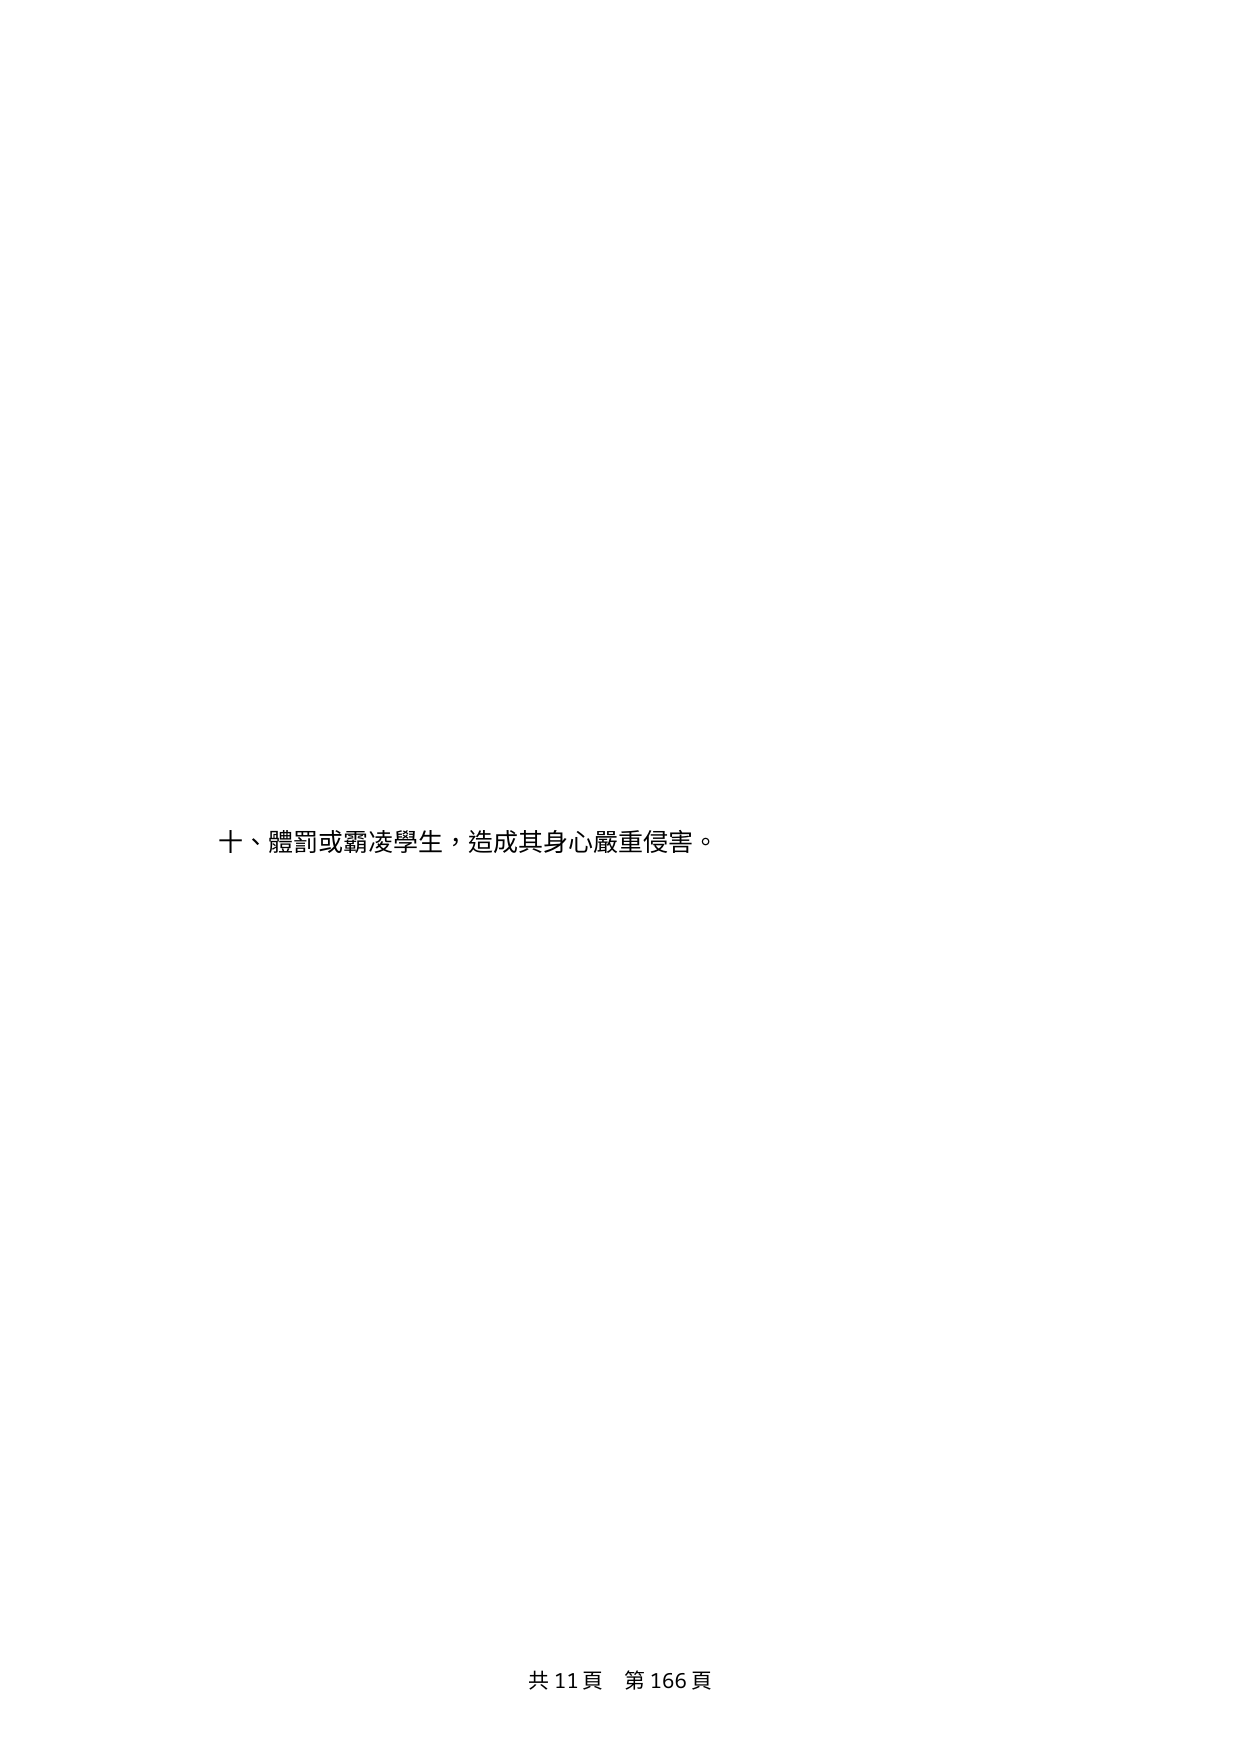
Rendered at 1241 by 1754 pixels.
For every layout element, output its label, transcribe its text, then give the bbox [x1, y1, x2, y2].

text 十、體罰或霸凌學生，造成其身心嚴重侵害。 [218, 799, 1122, 862]
